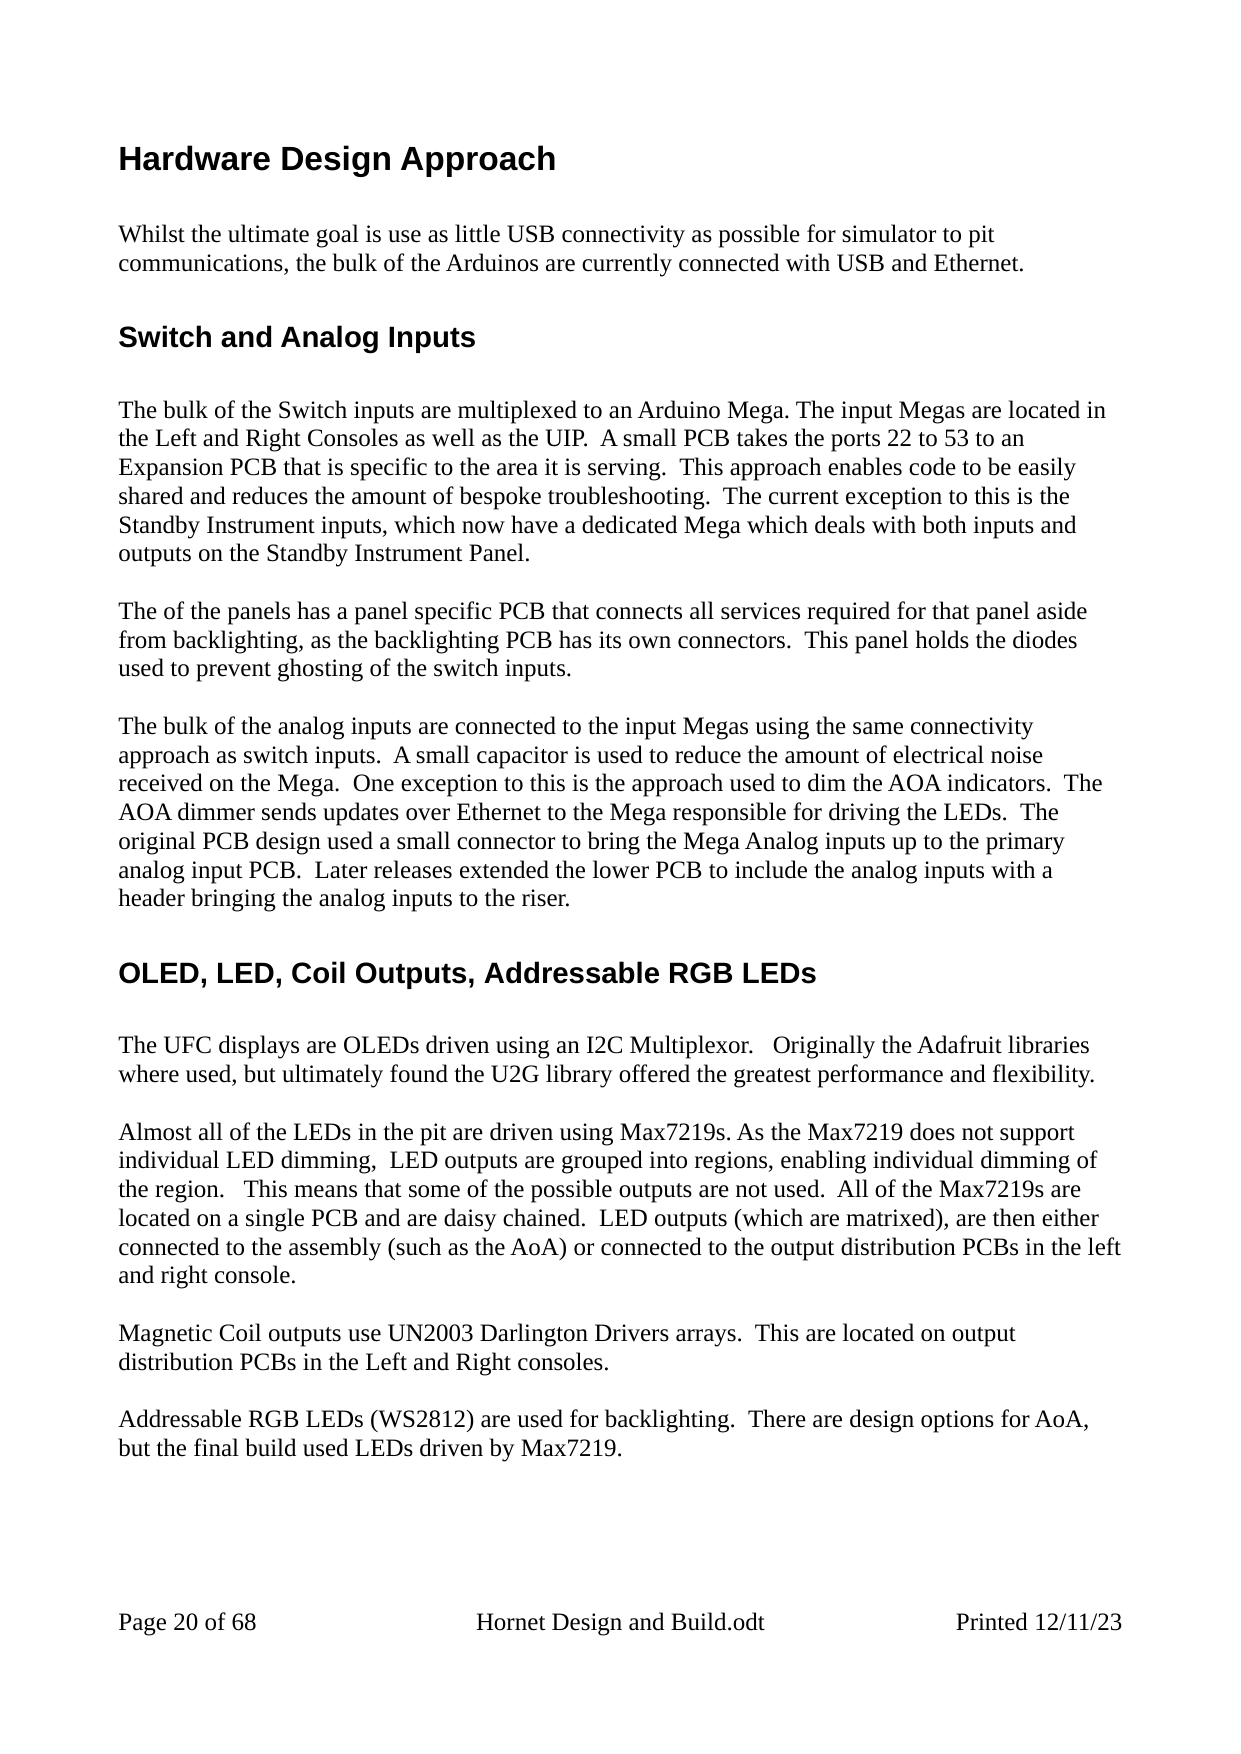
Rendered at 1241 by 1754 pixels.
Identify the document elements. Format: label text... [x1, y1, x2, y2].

text Magnetic Coil outputs use UN2003 Darlington Drivers arrays. This are located on output distribution PCBs in the Left and Right consoles. [118, 1318, 1122, 1376]
text The of the panels has a panel specific PCB that connects all services required for that panel aside from backlighting, as the backlighting PCB has its own connectors. This panel holds the diodes used to prevent ghosting of the switch inputs. [118, 596, 1122, 682]
subtitle Switch and Analog Inputs [118, 320, 1122, 353]
text The bulk of the Switch inputs are multiplexed to an Arduino Mega. The input Megas are located in the Left and Right Consoles as well as the UIP. A small PCB takes the ports 22 to 53 to an Expansion PCB that is specific to the area it is serving. This approach enables code to be easily shared and reduces the amount of bespoke troubleshooting. The current exception to this is the Standby Instrument inputs, which now have a dedicated Mega which deals with both inputs and outputs on the Standby Instrument Panel. [118, 395, 1122, 567]
subtitle OLED, LED, Coil Outputs, Addressable RGB LEDs [118, 956, 1122, 989]
text The bulk of the analog inputs are connected to the input Megas using the same connectivity approach as switch inputs. A small capacitor is used to reduce the amount of electrical noise received on the Mega. One exception to this is the approach used to dim the AOA indicators. The AOA dimmer sends updates over Ethernet to the Mega responsible for driving the LEDs. The original PCB design used a small connector to bring the Mega Analog inputs up to the primary analog input PCB. Later releases extended the lower PCB to include the analog inputs with a header bringing the analog inputs to the riser. [118, 711, 1122, 912]
text Whilst the ultimate goal is use as little USB connectivity as possible for simulator to pit communications, the bulk of the Arduinos are currently connected with USB and Ethernet. [118, 219, 1122, 276]
text Almost all of the LEDs in the pit are driven using Max7219s. As the Max7219 does not support individual LED dimming, LED outputs are grouped into regions, enabling individual dimming of the region. This means that some of the possible outputs are not used. All of the Max7219s are located on a single PCB and are daisy chained. LED outputs (which are matrixed), are then either connected to the assembly (such as the AoA) or connected to the output distribution PCBs in the left and right console. [118, 1117, 1122, 1289]
text The UFC displays are OLEDs driven using an I2C Multiplexor. Originally the Adafruit libraries where used, but ultimately found the U2G library offered the greatest performance and flexibility. [118, 1031, 1122, 1088]
text Addressable RGB LEDs (WS2812) are used for backlighting. There are design options for AoA, but the final build used LEDs driven by Max7219. [118, 1404, 1122, 1462]
subtitle Hardware Design Approach [118, 139, 1122, 178]
